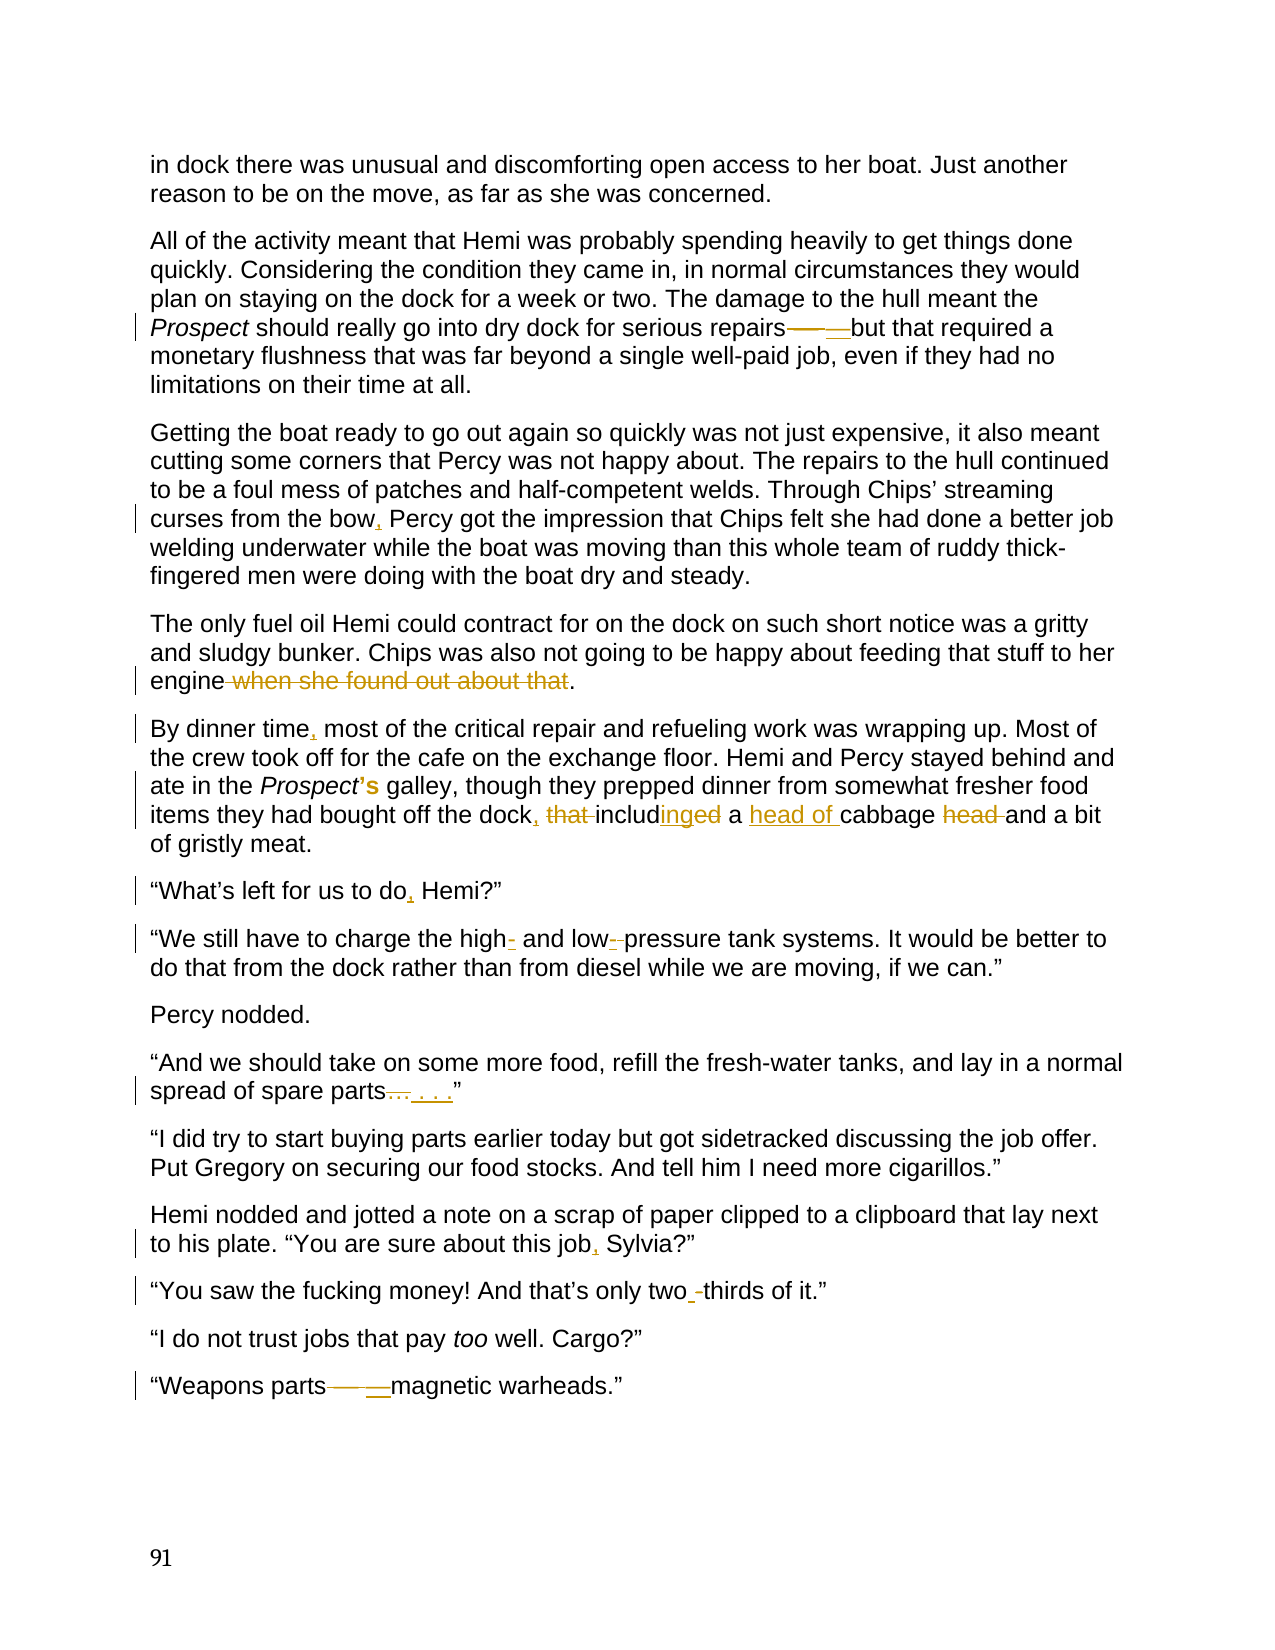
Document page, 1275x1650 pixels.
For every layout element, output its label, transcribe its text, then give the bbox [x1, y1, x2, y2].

text in dock there was unusual and discomforting open access to her boat. Just another reason to be on the move, as far as she was concerned. [150, 150, 1125, 207]
text Percy nodded. [150, 1000, 1125, 1029]
text “You saw the fucking money! And that’s only two thirds of it.” [150, 1276, 1125, 1305]
text All of the activity meant that Hemi was probably spending heavily to get things done quickly. Considering the condition they came in, in normal circumstances they would plan on staying on the dock for a week or two. The damage to the hull meant the Prospect should really go into dry dock for serious repairs—but that required a monetary flushness that was far beyond a single well-paid job, even if they had no limitations on their time at all. [150, 226, 1125, 399]
text “I did try to start buying parts earlier today but got sidetracked discussing the job offer. Put Gregory on securing our food stocks. And tell him I need more cigarillos.” [150, 1124, 1125, 1181]
text Hemi nodded and jotted a note on a scrap of paper clipped to a clipboard that lay next to his plate. “You are sure about this job, Sylvia?” [150, 1200, 1125, 1257]
text “What’s left for us to do, Hemi?” [150, 876, 1125, 905]
text “Weapons parts—magnetic warheads.” [150, 1371, 1125, 1400]
text “I do not trust jobs that pay too well. Cargo?” [150, 1324, 1125, 1352]
text “We still have to charge the high- and low-pressure tank systems. It would be better to do that from the dock rather than from diesel while we are moving, if we can.” [150, 924, 1125, 981]
text “And we should take on some more food, refill the fresh-water tanks, and lay in a normal spread of spare parts . . .” [150, 1047, 1125, 1105]
text The only fuel oil Hemi could contract for on the dock on such short notice was a gritty and sludgy bunker. Chips was also not going to be happy about feeding that stuff to her engine. [150, 609, 1125, 695]
text Getting the boat ready to go out again so quickly was not just expensive, it also meant cutting some corners that Percy was not happy about. The repairs to the hull continued to be a foul mess of patches and half-competent welds. Through Chips’ streaming curses from the bow, Percy got the impression that Chips felt she had done a better job welding underwater while the boat was moving than this whole team of ruddy thick-fingered men were doing with the boat dry and steady. [150, 417, 1125, 590]
text By dinner time, most of the critical repair and refueling work was wrapping up. Most of the crew took off for the cafe on the exchange floor. Hemi and Percy stayed behind and ate in the Prospect’s galley, though they prepped dinner from somewhat fresher food items they had bought off the dock, including a head of cabbage and a bit of gristly meat. [150, 714, 1125, 857]
